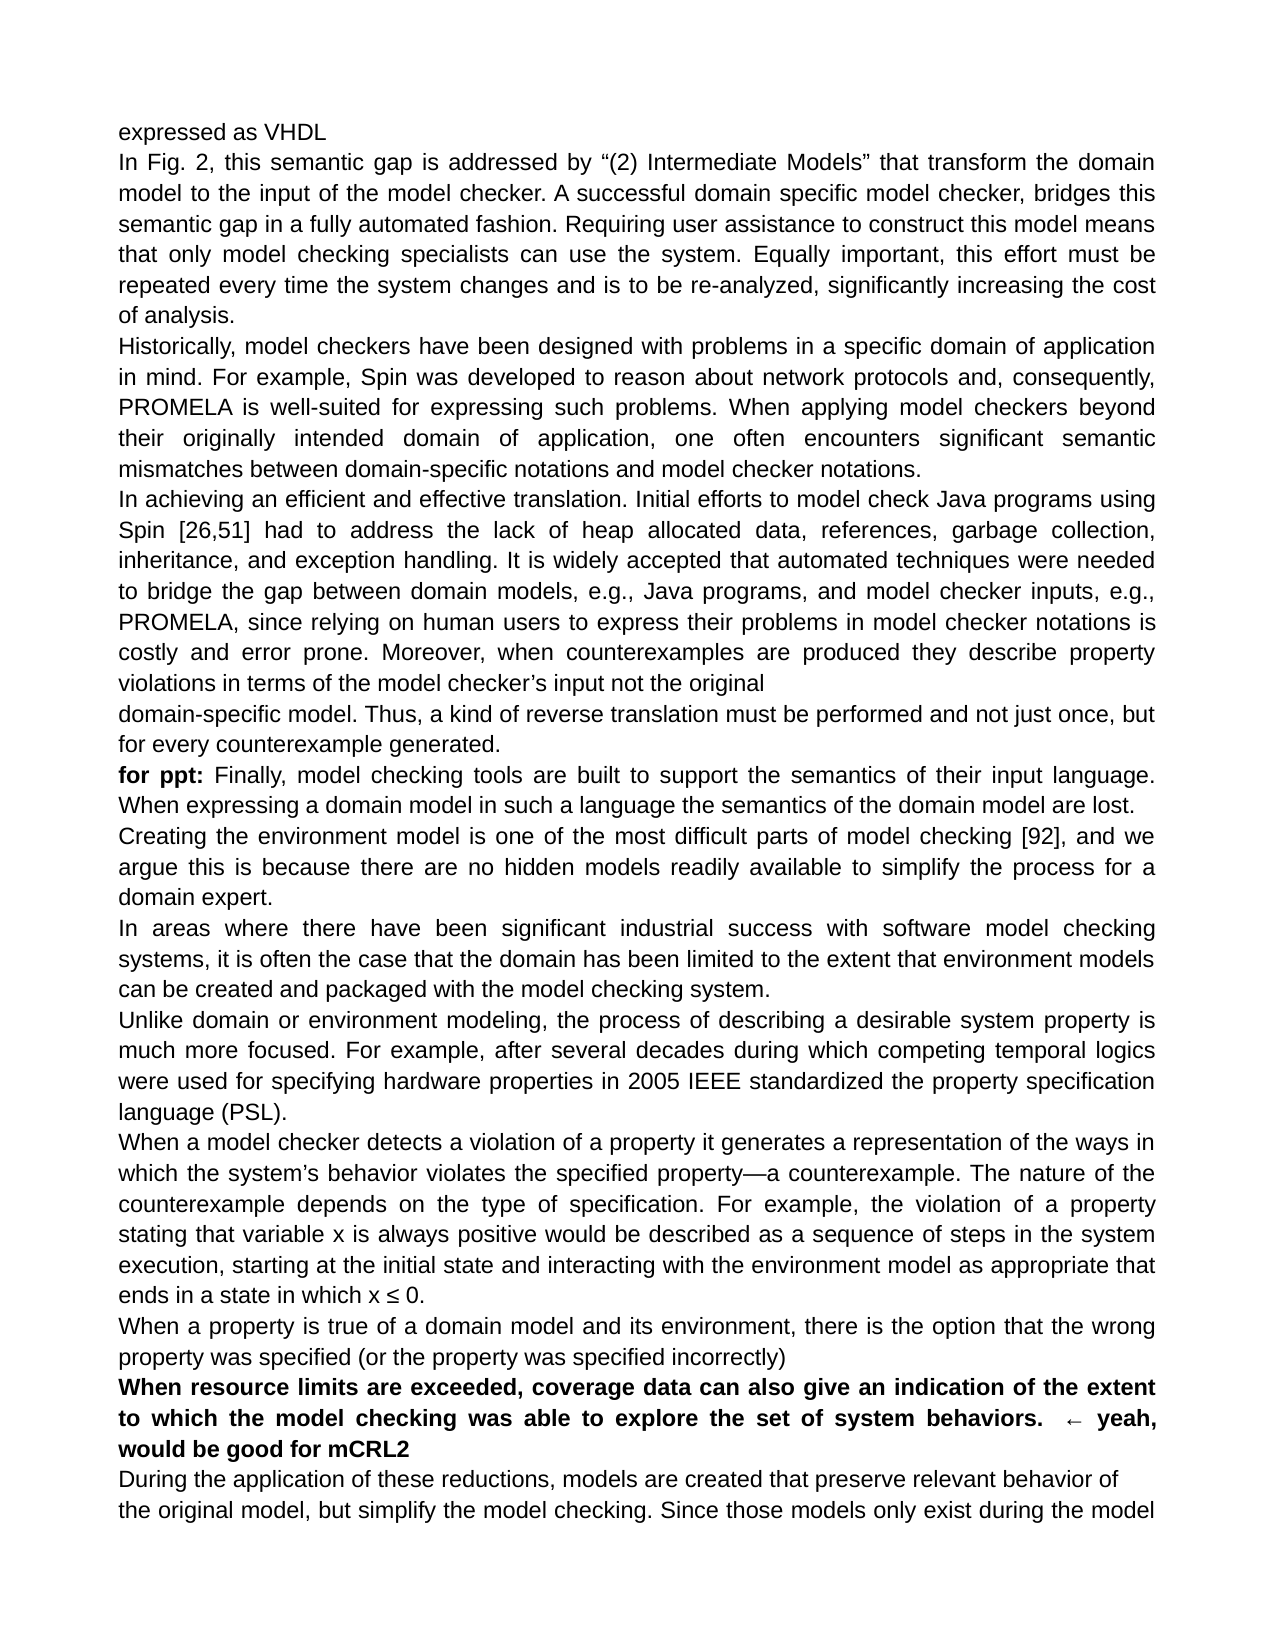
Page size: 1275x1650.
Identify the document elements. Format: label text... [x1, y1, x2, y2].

text In achieving an efficient and effective translation. Initial efforts to model check Java programs using Spin [26,51] had to address the lack of heap allocated data, references, garbage collection, inheritance, and exception handling. It is widely accepted that automated techniques were needed to bridge the gap between domain models, e.g., Java programs, and model checker inputs, e.g., PROMELA, since relying on human users to express their problems in model checker notations is costly and error prone. Moreover, when counterexamples are produced they describe property violations in terms of the model checker’s input not the original [118, 486, 1157, 696]
text for ppt: Finally, model checking tools are built to support the semantics of their input language. When expressing a domain model in such a language the semantics of the domain model are lost. [118, 761, 1157, 819]
text Creating the environment model is one of the most difficult parts of model checking [92], and we argue this is because there are no hidden models readily available to simplify the process for a domain expert. [118, 822, 1157, 911]
text In areas where there have been significant industrial success with software model checking systems, it is often the case that the domain has been limited to the extent that environment models can be created and packaged with the model checking system. [118, 914, 1157, 1002]
text expressed as VHDL [118, 118, 1157, 145]
text When a property is true of a domain model and its environment, there is the option that the wrong property was specified (or the property was specified incorrectly) [118, 1312, 1157, 1370]
text In Fig. 2, this semantic gap is addressed by “(2) Intermediate Models” that transform the domain model to the input of the model checker. A successful domain specific model checker, bridges this semantic gap in a fully automated fashion. Requiring user assistance to construct this model means that only model checking specialists can use the system. Equally important, this effort must be repeated every time the system changes and is to be re-analyzed, significantly increasing the cost of analysis. [118, 149, 1157, 329]
text domain-specific model. Thus, a kind of reverse translation must be performed and not just once, but for every counterexample generated. [118, 700, 1157, 757]
text When resource limits are exceeded, coverage data can also give an indication of the extent to which the model checking was able to explore the set of system behaviors. ← yeah, would be good for mCRL2 [118, 1374, 1157, 1462]
text Historically, model checkers have been designed with problems in a specific domain of application in mind. For example, Spin was developed to reason about network protocols and, consequently, PROMELA is well-suited for expressing such problems. When applying model checkers beyond their originally intended domain of application, one often encounters significant semantic mismatches between domain-specific notations and model checker notations. [118, 332, 1157, 482]
text During the application of these reductions, models are created that preserve relevant behavior of [118, 1466, 1157, 1492]
text When a model checker detects a violation of a property it generates a representation of the ways in which the system’s behavior violates the specified property—a counterexample. The nature of the counterexample depends on the type of specification. For example, the violation of a property stating that variable x is always positive would be described as a sequence of steps in the system execution, starting at the initial state and interacting with the environment model as appropriate that ends in a state in which x ≤ 0. [118, 1129, 1157, 1309]
text Unlike domain or environment modeling, the process of describing a desirable system property is much more focused. For example, after several decades during which competing temporal logics were used for specifying hardware properties in 2005 IEEE standardized the property specification language (PSL). [118, 1006, 1157, 1125]
text the original model, but simplify the model checking. Since those models only exist during the model [118, 1496, 1157, 1523]
